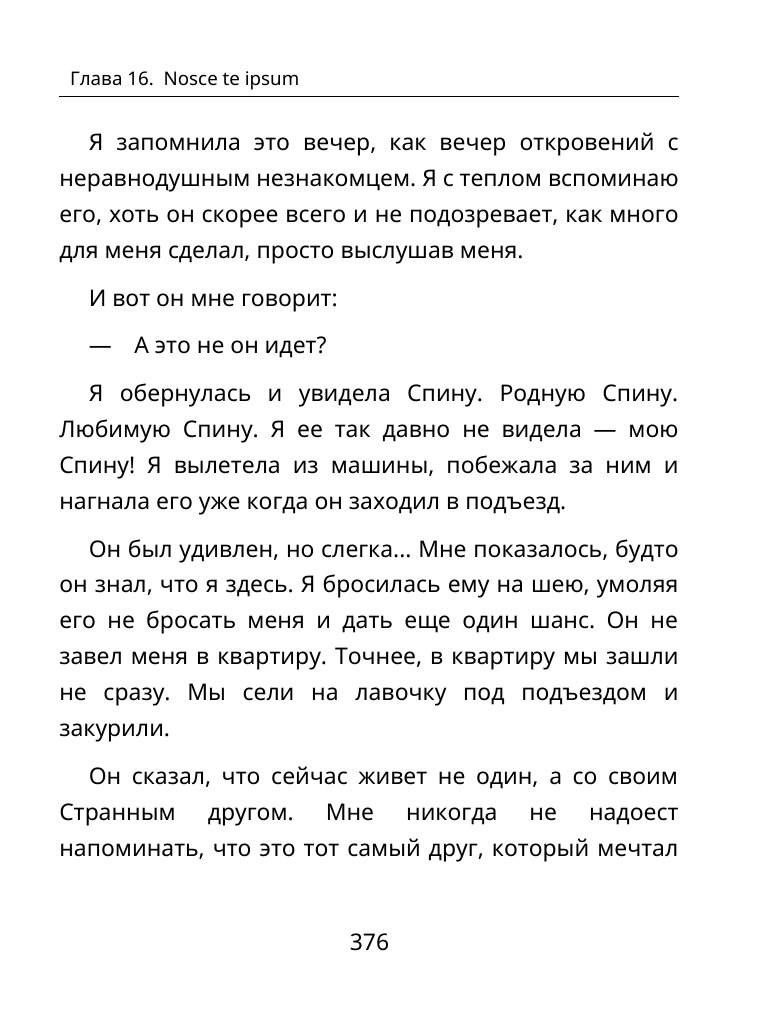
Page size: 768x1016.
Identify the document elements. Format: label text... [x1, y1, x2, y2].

text Он был удивлен, но слегка... Мне показалось, будто он знал, что я здесь. Я бросилась ему на шею, умоляя его не бросать меня и дать еще один шанс. Он не завел меня в квартиру. Точнее, в квартиру мы зашли не сразу. Мы сели на лавочку под подъездом и закурили. [59, 532, 679, 743]
list А это не он идет? [59, 329, 679, 361]
text И вот он мне говорит: [59, 282, 679, 313]
text Я обернулась и увидела Спину. Родную Спину. Любимую Спину. Я ее так давно не видела — мою Спину! Я вылетела из машины, побежала за ним и нагнала его уже когда он заходил в подъезд. [59, 377, 679, 516]
text Он сказал, что сейчас живет не один, а со своим Странным другом. Мне никогда не надоест напоминать, что это тот самый друг, который мечтал [59, 760, 679, 863]
text Я запомнила это вечер, как вечер откровений с неравнодушным незнакомцем. Я с теплом вспоминаю его, хоть он скорее всего и не подозревает, как много для меня сделал, просто выслушав меня. [59, 126, 679, 265]
